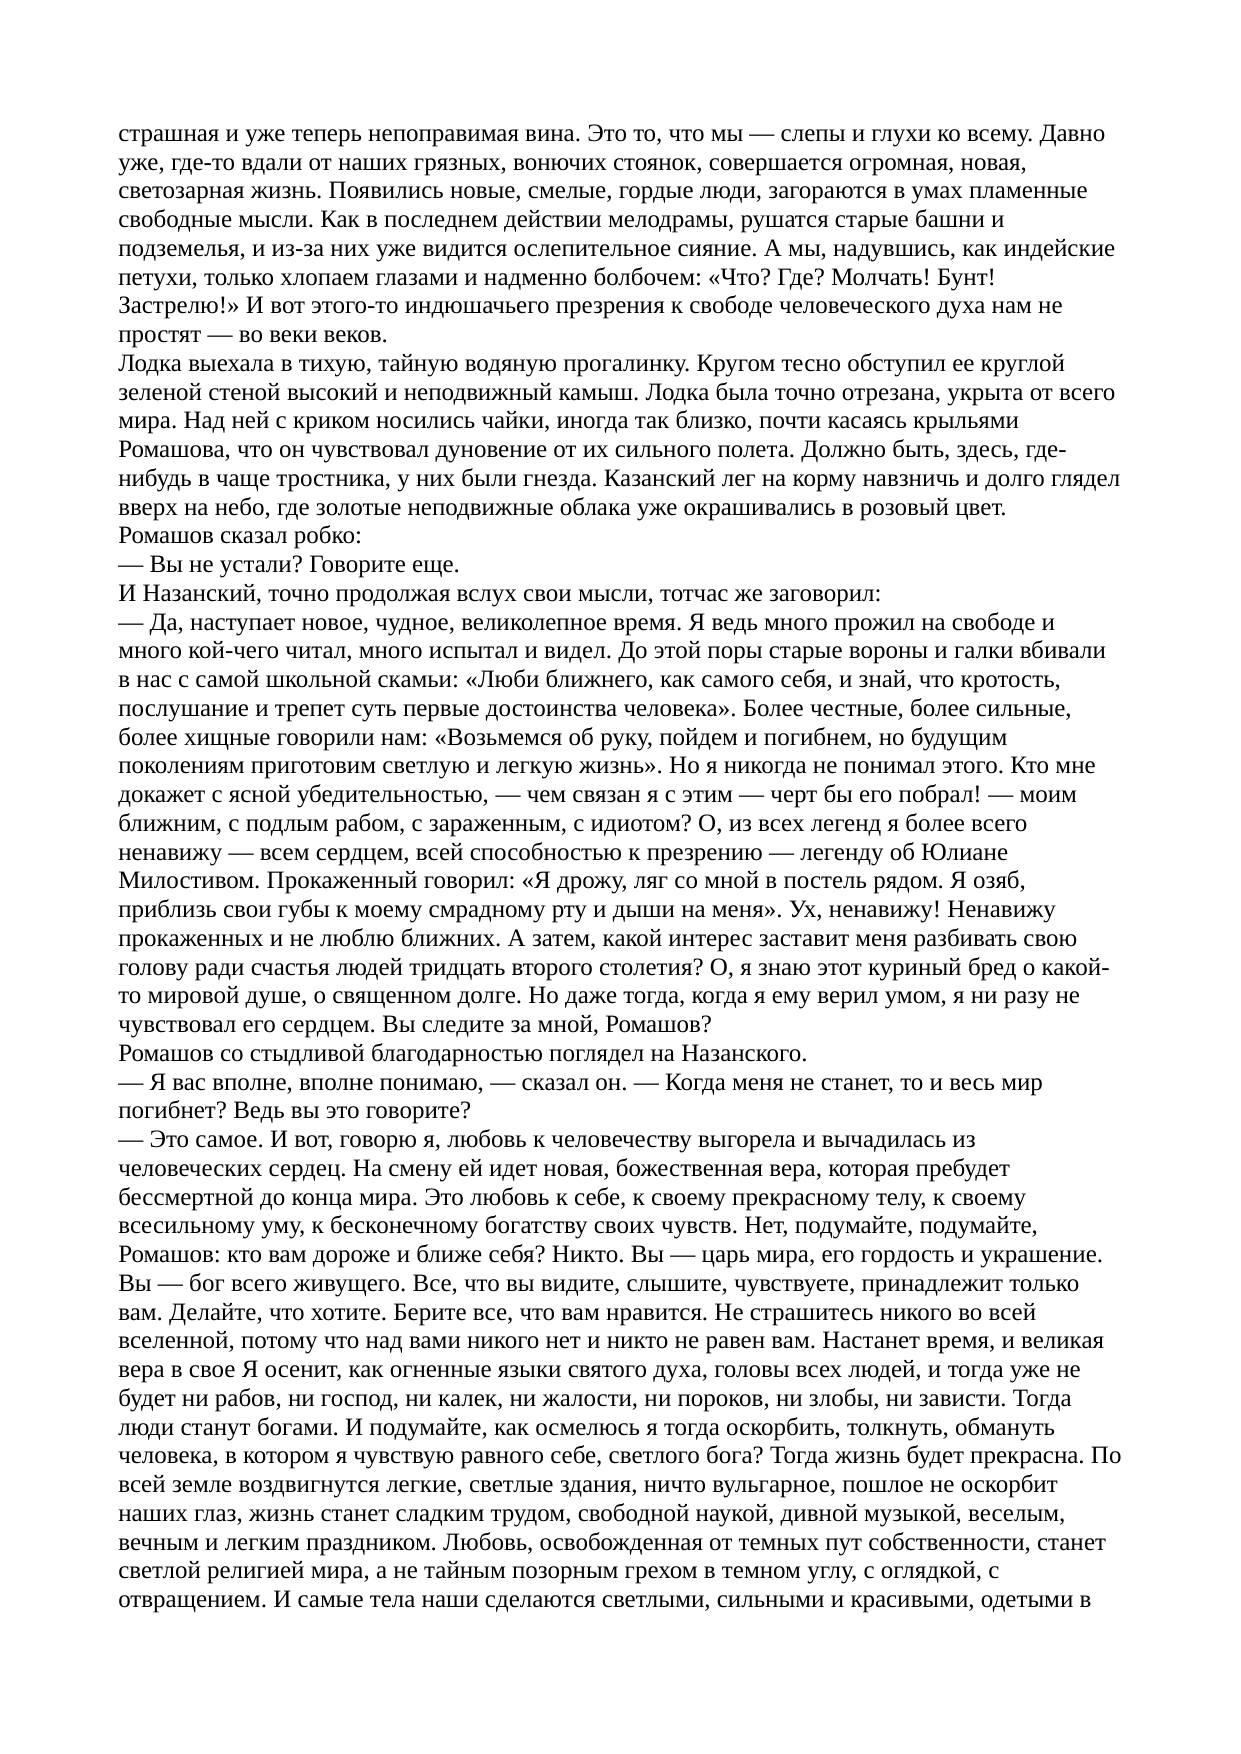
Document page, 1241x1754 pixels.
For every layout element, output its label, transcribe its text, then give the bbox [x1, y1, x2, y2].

text Ромашов сказал робко: [118, 521, 1122, 549]
text — Я вас вполне, вполне понимаю, — сказал он. — Когда меня не станет, то и весь мир погибнет? Ведь вы это говорите? [118, 1067, 1122, 1124]
text — Вы не устали? Говорите еще. [118, 549, 1122, 578]
text Ромашов со стыдливой благодарностью поглядел на Назанского. [118, 1038, 1122, 1067]
text Лодка выехала в тихую, тайную водяную прогалинку. Кругом тесно обступил ее круглой зеленой стеной высокий и неподвижный камыш. Лодка была точно отрезана, укрыта от всего мира. Над ней с криком носились чайки, иногда так близко, почти касаясь крыльями Ромашова, что он чувствовал дуновение от их сильного полета. Должно быть, здесь, где-нибудь в чаще тростника, у них были гнезда. Казанский лег на корму навзничь и долго глядел вверх на небо, где золотые неподвижные облака уже окрашивались в розовый цвет. [118, 348, 1122, 521]
text — Да, наступает новое, чудное, великолепное время. Я ведь много прожил на свободе и много кой-чего читал, много испытал и видел. До этой поры старые вороны и галки вбивали в нас с самой школьной скамьи: «Люби ближнего, как самого себя, и знай, что кротость, послушание и трепет суть первые достоинства человека». Более честные, более сильные, более хищные говорили нам: «Возьмемся об руку, пойдем и погибнем, но будущим поколениям приготовим светлую и легкую жизнь». Но я никогда не понимал этого. Кто мне докажет с ясной убедительностью, — чем связан я с этим — черт бы его побрал! — моим ближним, с подлым рабом, с зараженным, с идиотом? О, из всех легенд я более всего ненавижу — всем сердцем, всей способностью к презрению — легенду об Юлиане Милостивом. Прокаженный говорил: «Я дрожу, ляг со мной в постель рядом. Я озяб, приблизь свои губы к моему смрадному рту и дыши на меня». Ух, ненавижу! Ненавижу прокаженных и не люблю ближних. А затем, какой интерес заставит меня разбивать свою голову ради счастья людей тридцать второго столетия? О, я знаю этот куриный бред о какой-то мировой душе, о священном долге. Но даже тогда, когда я ему верил умом, я ни разу не чувствовал его сердцем. Вы следите за мной, Ромашов? [118, 607, 1122, 1038]
text — Это самое. И вот, говорю я, любовь к человечеству выгорела и вычадилась из человеческих сердец. На смену ей идет новая, божественная вера, которая пребудет бессмертной до конца мира. Это любовь к себе, к своему прекрасному телу, к своему всесильному уму, к бесконечному богатству своих чувств. Нет, подумайте, подумайте, Ромашов: кто вам дороже и ближе себя? Никто. Вы — царь мира, его гордость и украшение. Вы — бог всего живущего. Все, что вы видите, слышите, чувствуете, принадлежит только вам. Делайте, что хотите. Берите все, что вам нравится. Не страшитесь никого во всей вселенной, потому что над вами никого нет и никто не равен вам. Настанет время, и великая вера в свое Я осенит, как огненные языки святого духа, головы всех людей, и тогда уже не будет ни рабов, ни господ, ни калек, ни жалости, ни пороков, ни злобы, ни зависти. Тогда люди станут богами. И подумайте, как осмелюсь я тогда оскорбить, толкнуть, обмануть человека, в котором я чувствую равного себе, светлого бога? Тогда жизнь будет прекрасна. По всей земле воздвигнутся легкие, светлые здания, ничто вульгарное, пошлое не оскорбит наших глаз, жизнь станет сладким трудом, свободной наукой, дивной музыкой, веселым, вечным и легким праздником. Любовь, освобожденная от темных пут собственности, станет светлой религией мира, а не тайным позорным грехом в темном углу, с оглядкой, с отвращением. И самые тела наши сделаются светлыми, сильными и красивыми, одетыми в [118, 1124, 1122, 1613]
text страшная и уже теперь непоправимая вина. Это то, что мы — слепы и глухи ко всему. Давно уже, где-то вдали от наших грязных, вонючих стоянок, совершается огромная, новая, светозарная жизнь. Появились новые, смелые, гордые люди, загораются в умах пламенные свободные мысли. Как в последнем действии мелодрамы, рушатся старые башни и подземелья, и из-за них уже видится ослепительное сияние. А мы, надувшись, как индейские петухи, только хлопаем глазами и надменно болбочем: «Что? Где? Молчать! Бунт! Застрелю!» И вот этого-то индюшачьего презрения к свободе человеческого духа нам не простят — во веки веков. [118, 118, 1122, 348]
text И Назанский, точно продолжая вслух свои мысли, тотчас же заговорил: [118, 578, 1122, 607]
